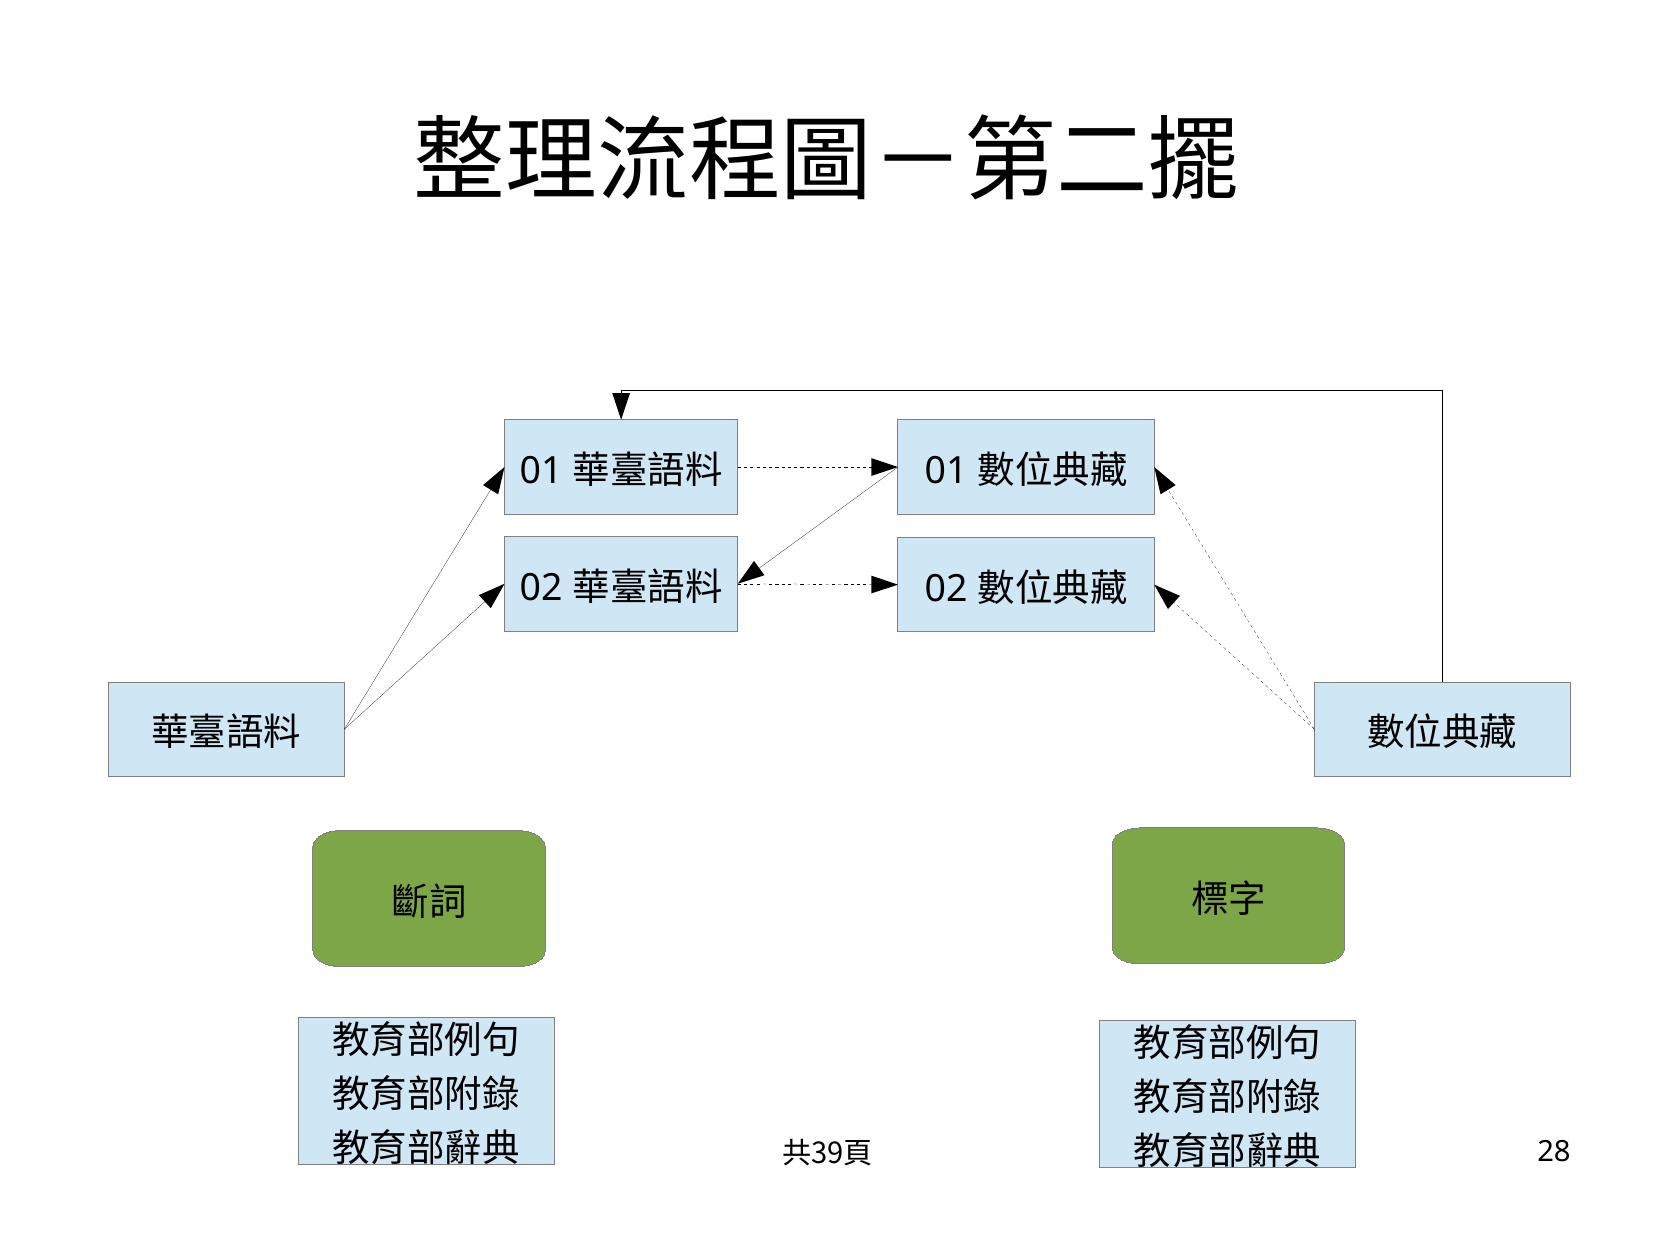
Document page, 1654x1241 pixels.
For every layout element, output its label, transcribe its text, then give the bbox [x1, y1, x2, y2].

text_box 華臺語料 [108, 682, 345, 777]
text_box 數位典藏 [1314, 682, 1571, 777]
text_box 教育部例句 教育部附錄 教育部辭典 [298, 1017, 555, 1165]
text_box 01數位典藏 [897, 419, 1155, 515]
text_box 02華臺語料 [504, 536, 738, 632]
text_box 斷詞 [312, 830, 546, 967]
text_box 02數位典藏 [897, 537, 1155, 632]
title 整理流程圖－第二擺 [82, 49, 1571, 257]
text_box 標字 [1112, 827, 1345, 964]
text_box 教育部例句 教育部附錄 教育部辭典 [1099, 1020, 1356, 1168]
text_box 01華臺語料 [504, 419, 738, 515]
